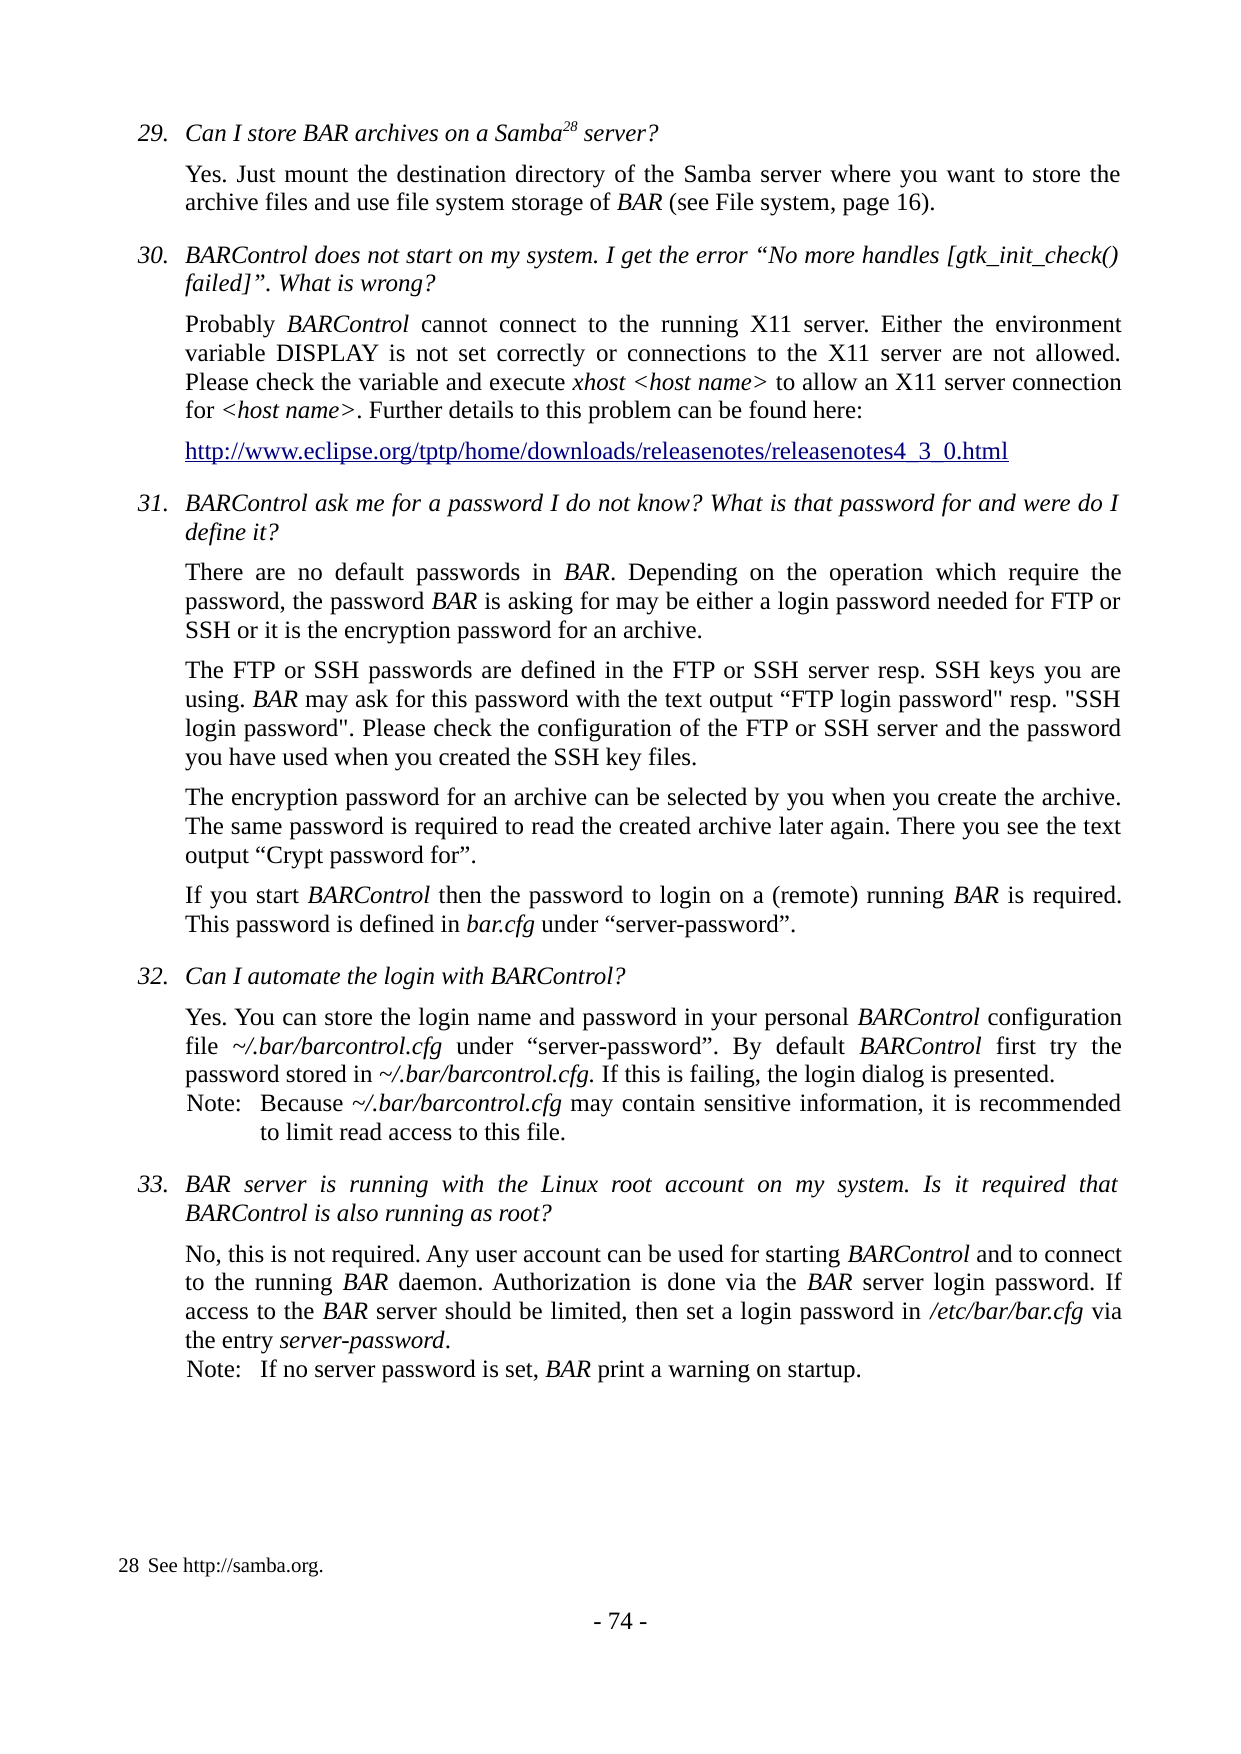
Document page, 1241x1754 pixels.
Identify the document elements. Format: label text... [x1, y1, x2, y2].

list BAR server is running with the Linux root account on my system. Is it required that BARControl is also running as root? [138, 1169, 1122, 1227]
text The encryption password for an archive can be selected by you when you create the archive. The same password is required to read the created archive later again. There you see the text output “Crypt password for”. [185, 782, 1122, 868]
text Note: If no server password is set, BAR print a warning on startup. [186, 1354, 1122, 1382]
text Probably BARControl cannot connect to the running X11 server. Either the environment variable DISPLAY is not set correctly or connections to the X11 server are not allowed. Please check the variable and execute xhost <host name> to allow an X11 server connection for <host name>. Further details to this problem can be found here: [185, 309, 1122, 424]
text No, this is not required. Any user account can be used for starting BARControl and to connect to the running BAR daemon. Authorization is done via the BAR server login password. If access to the BAR server should be limited, then set a login password in /etc/bar/bar.cfg via the entry server-password. [185, 1239, 1122, 1354]
list Can I automate the login with BARControl? [138, 961, 1122, 990]
text If you start BARControl then the password to login on a (remote) running BAR is required. This password is defined in bar.cfg under “server-password”. [185, 880, 1122, 938]
text Yes. Just mount the destination directory of the Samba server where you want to store the archive files and use file system storage of BAR (see File system, page 17). [185, 159, 1122, 216]
list See http://samba.org. [118, 1553, 1122, 1577]
text Note: Because ~/.bar/barcontrol.cfg may contain sensitive information, it is recommended to limit read access to this file. [186, 1088, 1122, 1146]
list BARControl does not start on my system. I get the error “No more handles [gtk_init_check() failed]”. What is wrong? [138, 240, 1122, 297]
text http://www.eclipse.org/tptp/home/downloads/releasenotes/releasenotes4_3_0.html [185, 436, 1122, 464]
text Yes. You can store the login name and password in your personal BARControl configuration file ~/.bar/barcontrol.cfg under “server-password”. By default BARControl first try the password stored in ~/.bar/barcontrol.cfg. If this is failing, the login dialog is presented. [185, 1002, 1122, 1088]
text The FTP or SSH passwords are defined in the FTP or SSH server resp. SSH keys you are using. BAR may ask for this password with the text output “FTP login password" resp. "SSH login password". Please check the configuration of the FTP or SSH server and the password you have used when you created the SSH key files. [185, 656, 1122, 771]
list Can I store BAR archives on a Samba server? [138, 118, 1122, 147]
text There are no default passwords in BAR. Depending on the operation which require the password, the password BAR is asking for may be either a login password needed for FTP or SSH or it is the encryption password for an archive. [185, 557, 1122, 644]
list BARControl ask me for a password I do not know? What is that password for and were do I define it? [138, 488, 1122, 546]
